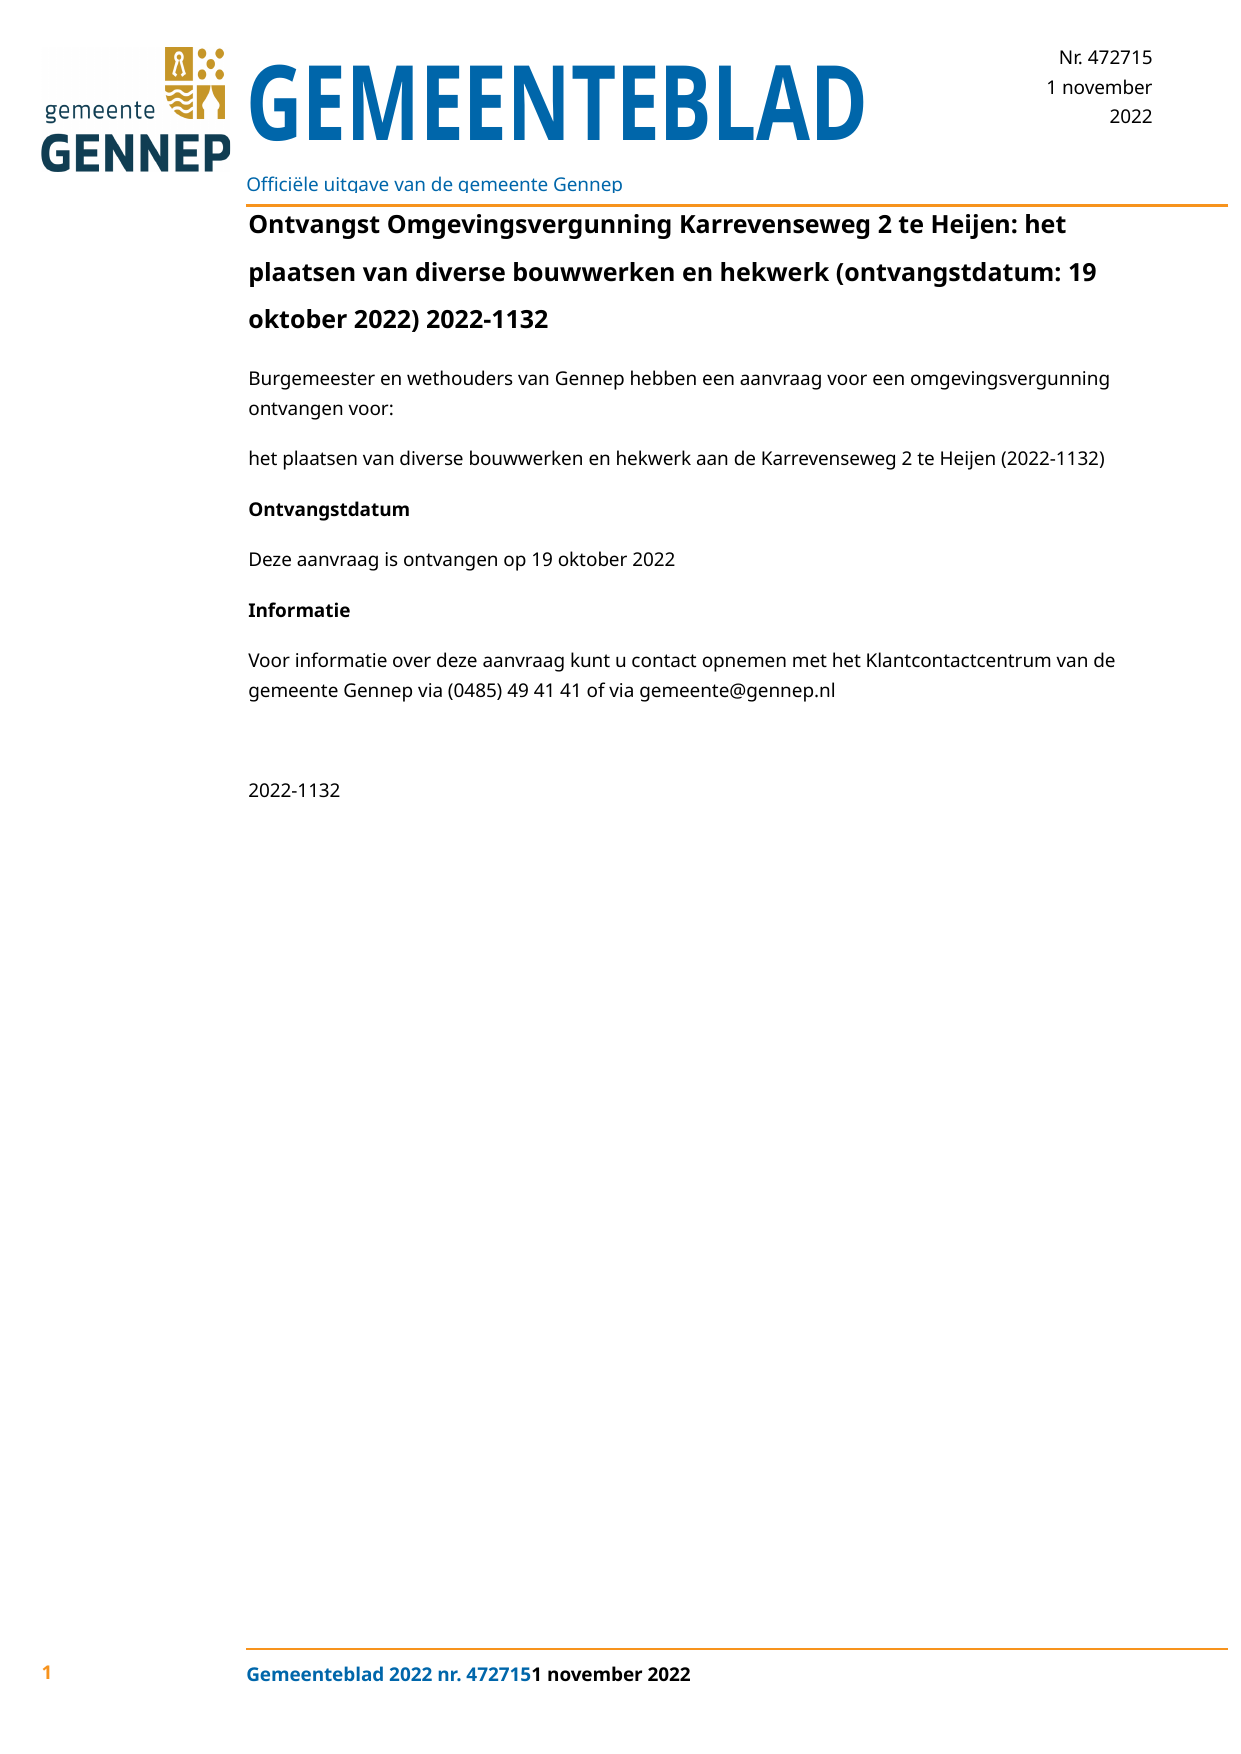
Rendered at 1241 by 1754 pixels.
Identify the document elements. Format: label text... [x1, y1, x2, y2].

text Ontvangst Omgevingsvergunning Karrevenseweg 2 te Heijen: het plaatsen van diverse bouwwerken en hekwerk (ontvangstdatum: 19 oktober 2022) 2022-1132 [248, 207, 1152, 336]
text Ontvangstdatum [248, 496, 1152, 522]
picture [41, 47, 231, 172]
text Burgemeester en wethouders van Gennep hebben een aanvraag voor een omgevingsvergunning ontvangen voor: [248, 366, 1152, 421]
text Voor informatie over deze aanvraag kunt u contact opnemen met het Klantcontactcentrum van de gemeente Gennep via (0485) 49 41 41 of via gemeente@gennep.nl [248, 647, 1152, 702]
text Deze aanvraag is ontvangen op 19 oktober 2022 [248, 546, 1152, 572]
text het plaatsen van diverse bouwwerken en hekwerk aan de Karrevenseweg 2 te Heijen (2022-1132) [248, 446, 1152, 471]
text 2022-1132 [248, 778, 1152, 803]
text Informatie [248, 597, 1152, 622]
